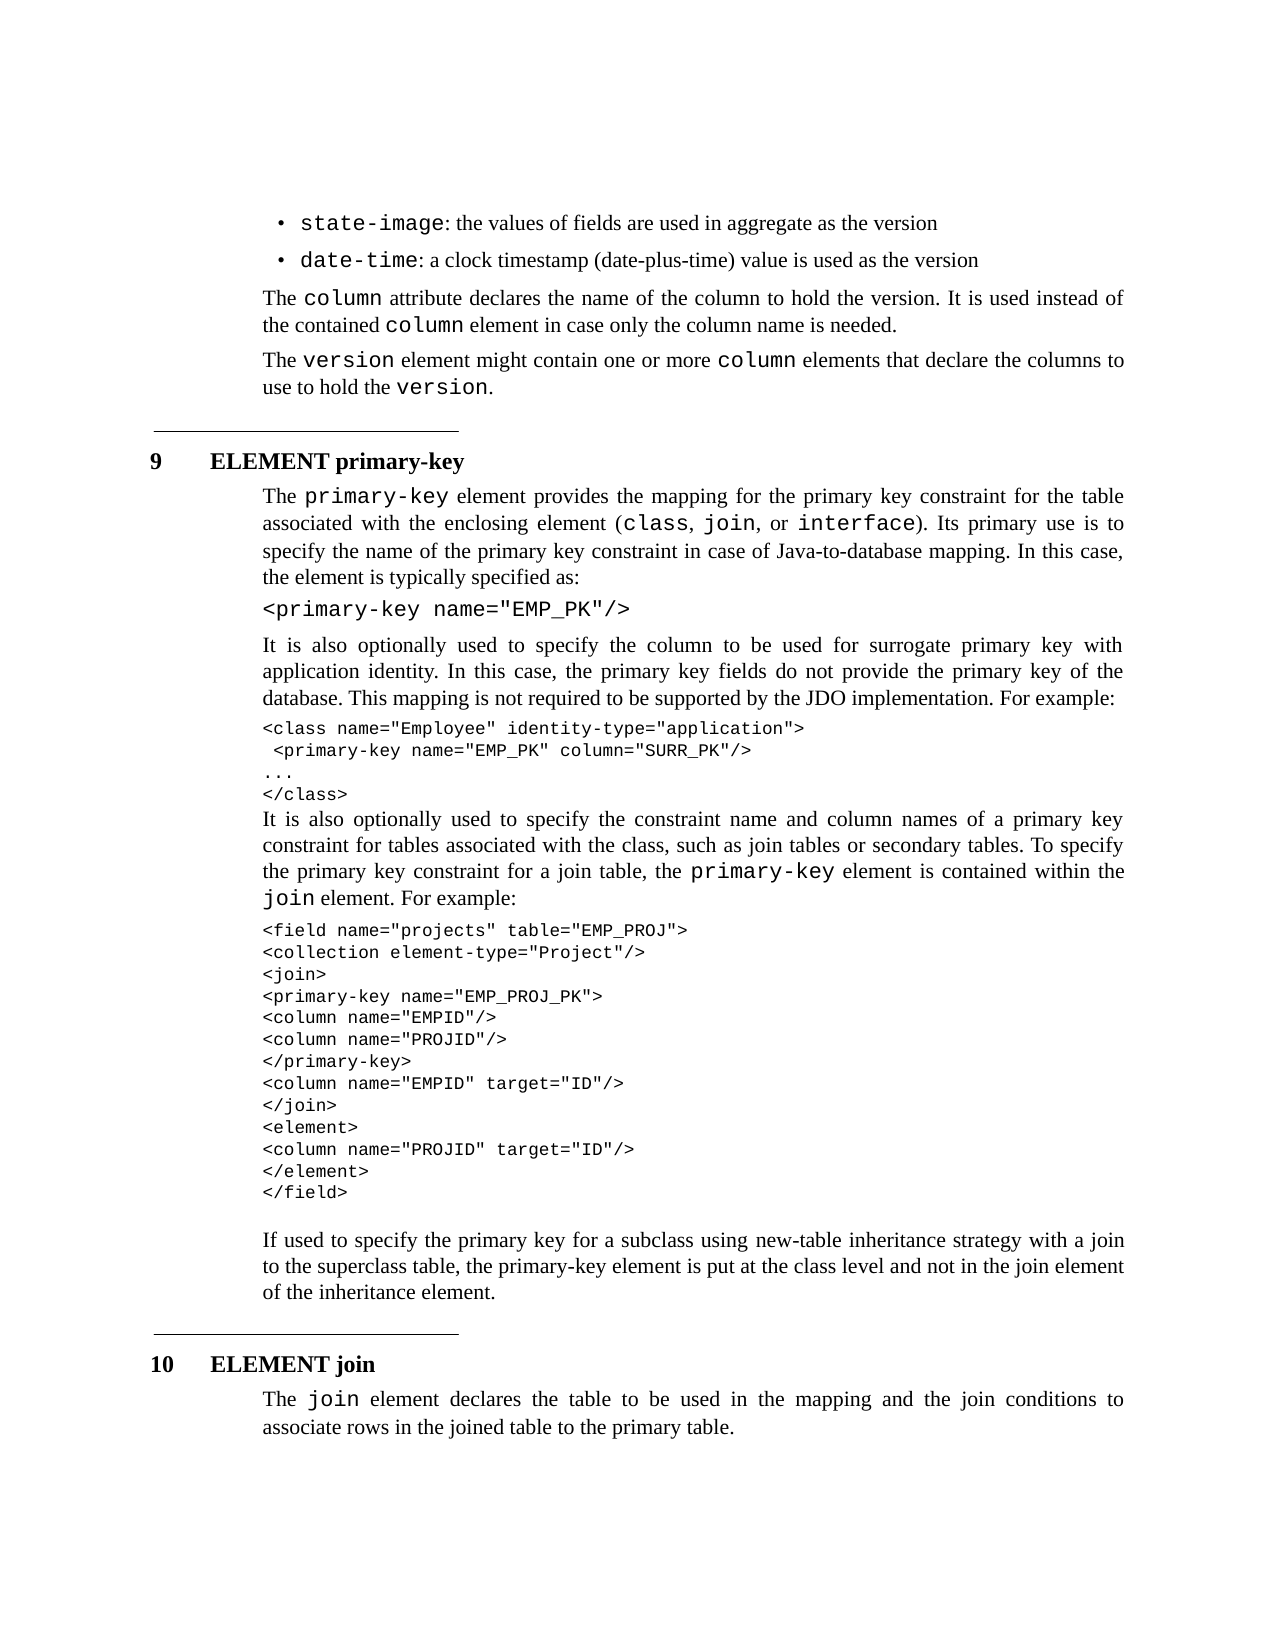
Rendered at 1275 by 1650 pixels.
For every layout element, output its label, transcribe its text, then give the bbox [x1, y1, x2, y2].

text </class> [262, 784, 1125, 806]
text <collection element-type="Project"/> [262, 942, 1125, 964]
text <column name="PROJID" target="ID"/> [262, 1139, 1125, 1161]
subtitle ELEMENT join [150, 1350, 1125, 1378]
text It is also optionally used to specify the column to be used for surrogate primary key with application identity. In this case, the primary key fields do not provide the primary key of the database. This mapping is not required to be supported by the JDO implementation. For example: [262, 632, 1125, 710]
text The join element declares the table to be used in the mapping and the join conditions to associate rows in the joined table to the primary table. [262, 1386, 1125, 1439]
text It is also optionally used to specify the constraint name and column names of a primary key constraint for tables associated with the class, such as join tables or secondary tables. To specify the primary key constraint for a join table, the primary-key element is contained within the join element. For example: [262, 806, 1125, 912]
text <join> [262, 964, 1125, 986]
text </primary-key> [262, 1051, 1125, 1073]
text <column name="EMPID" target="ID"/> [262, 1073, 1125, 1095]
text The version element might contain one or more column elements that declare the columns to use to hold the version. [262, 347, 1125, 401]
text ... [262, 762, 1125, 784]
text • state-image: the values of fields are used in aggregate as the version [277, 210, 1087, 237]
text <primary-key name="EMP_PK"/> [262, 597, 1125, 623]
text • date-time: a clock timestamp (date-plus-time) value is used as the version [277, 247, 1087, 274]
text <primary-key name="EMP_PK" column="SURR_PK"/> [262, 740, 1125, 762]
text <element> [262, 1117, 1125, 1139]
text <primary-key name="EMP_PROJ_PK"> [262, 986, 1125, 1007]
text <class name="Employee" identity-type="application"> [262, 718, 1125, 740]
subtitle ELEMENT primary-key [150, 447, 1125, 474]
text The column attribute declares the name of the column to hold the version. It is used instead of the contained column element in case only the column name is needed. [262, 285, 1125, 339]
text <column name="PROJID"/> [262, 1029, 1125, 1051]
text </element> [262, 1161, 1125, 1182]
text <field name="projects" table="EMP_PROJ"> [262, 920, 1125, 942]
text <column name="EMPID"/> [262, 1007, 1125, 1029]
text The primary-key element provides the mapping for the primary key constraint for the table associated with the enclosing element (class, join, or interface). Its primary use is to specify the name of the primary key constraint in case of Java-to-database mapping. In this case, the element is typically specified as: [262, 483, 1125, 589]
text If used to specify the primary key for a subclass using new-table inheritance strategy with a join to the superclass table, the primary-key element is put at the class level and not in the join element of the inheritance element. [262, 1226, 1125, 1304]
text </field> [262, 1182, 1125, 1204]
text </join> [262, 1095, 1125, 1117]
